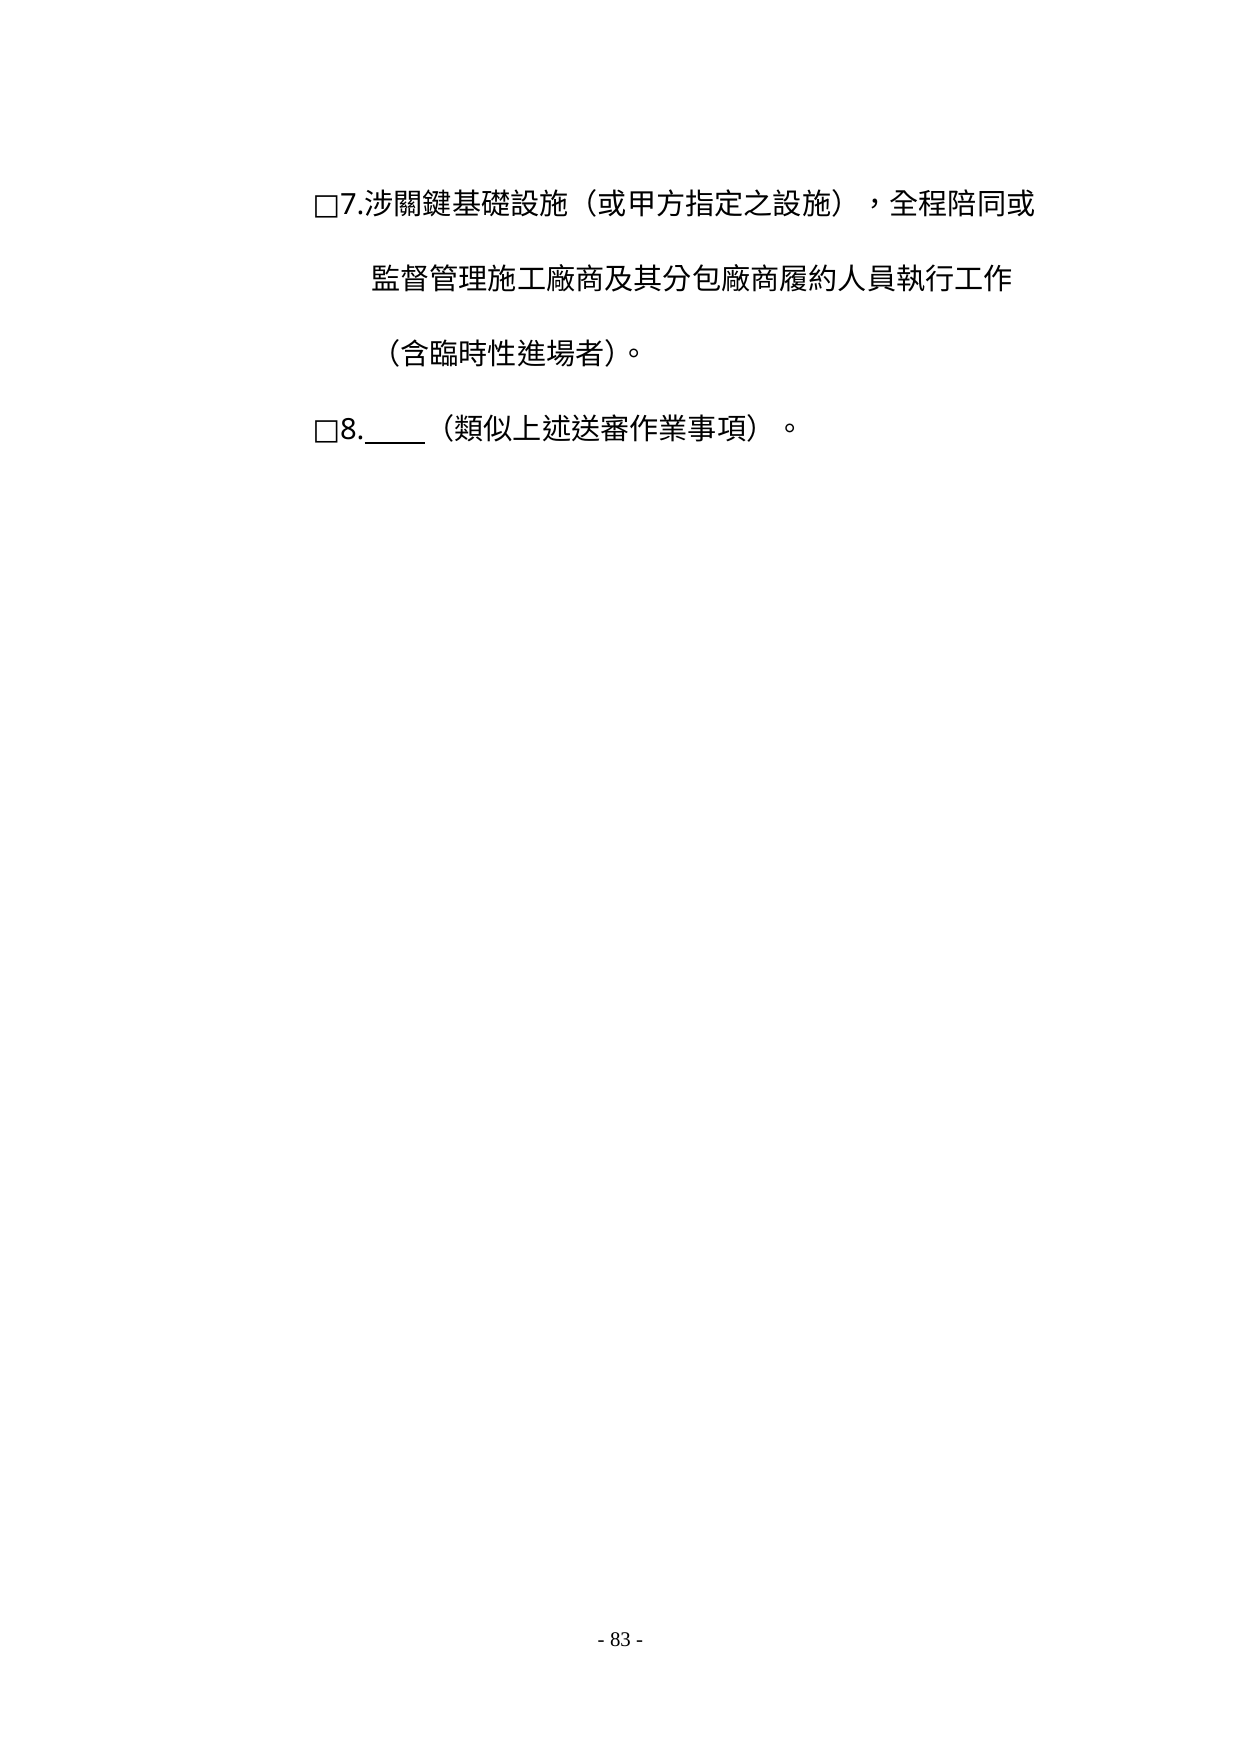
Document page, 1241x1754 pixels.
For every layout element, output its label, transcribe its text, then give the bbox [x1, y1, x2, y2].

text □8. （類似上述送審作業事項）。 [312, 389, 1053, 464]
text □7.涉關鍵基礎設施（或甲方指定之設施），全程陪同或監督管理施工廠商及其分包廠商履約人員執行工作（含臨時性進場者）。 [312, 164, 1053, 389]
